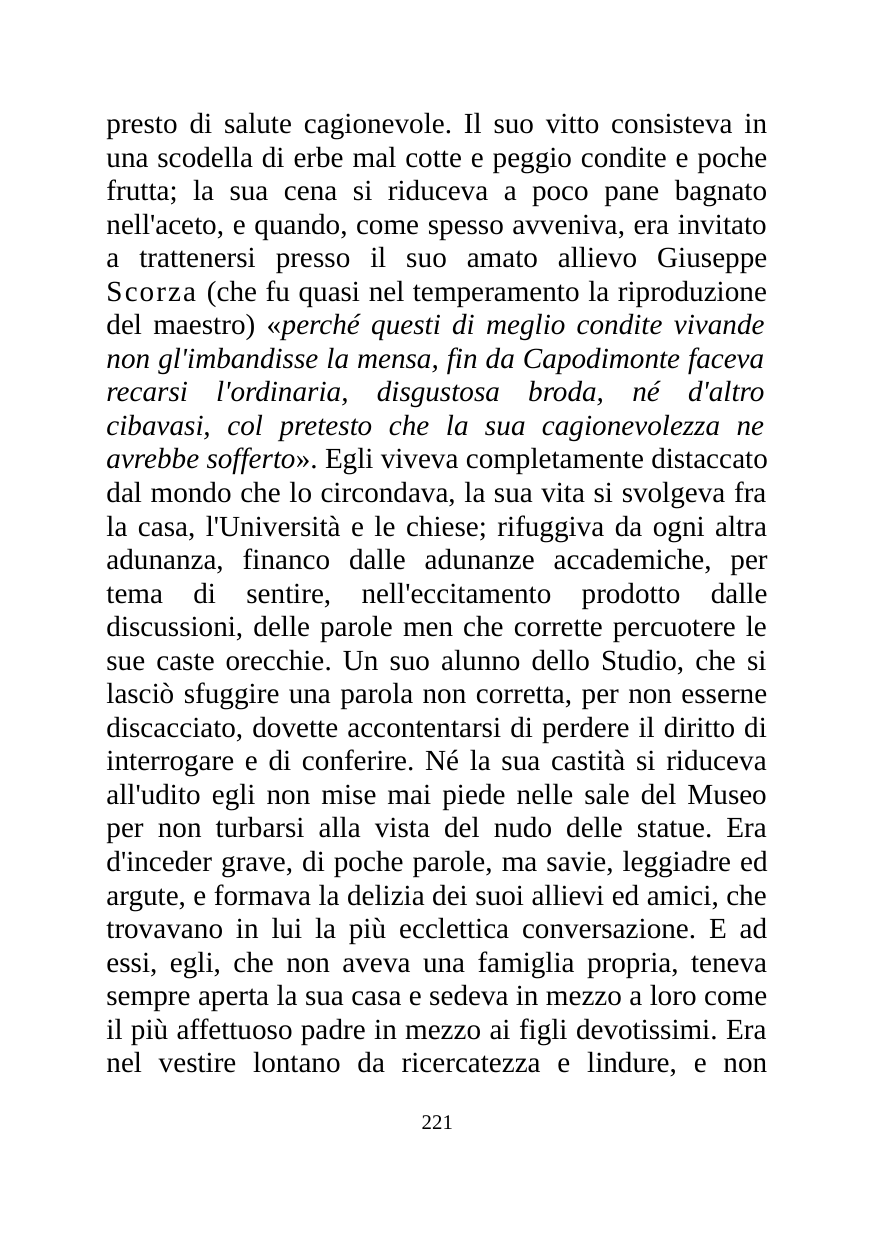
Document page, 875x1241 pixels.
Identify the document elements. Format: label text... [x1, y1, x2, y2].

text presto di salute cagionevole. Il suo vitto consisteva in una scodella di erbe mal cotte e peggio condite e poche frutta; la sua cena si riduceva a poco pane bagnato nell'aceto, e quando, come spesso avveniva, era invitato a trattenersi presso il suo amato allievo Giuseppe Scorza (che fu quasi nel temperamento la riproduzione del maestro) «perché questi di meglio condite vivande non gl'imbandisse la mensa, fin da Capodimonte faceva recarsi l'ordinaria, disgustosa broda, né d'altro cibavasi, col pretesto che la sua cagionevolezza ne avrebbe sofferto». Egli viveva completamente distaccato dal mondo che lo circondava, la sua vita si svolgeva fra la casa, l'Università e le chiese; rifuggiva da ogni altra adunanza, financo dalle adunanze accademiche, per tema di sentire, nell'eccitamento prodotto dalle discussioni, delle parole men che corrette percuotere le sue caste orecchie. Un suo alunno dello Studio, che si lasciò sfuggire una parola non corretta, per non esserne discacciato, dovette accontentarsi di perdere il diritto di interrogare e di conferire. Né la sua castità si riduceva all'udito egli non mise mai piede nelle sale del Museo per non turbarsi alla vista del nudo delle statue. Era d'inceder grave, di poche parole, ma savie, leggiadre ed argute, e formava la delizia dei suoi allievi ed amici, che trovavano in lui la più ecclettica conversazione. E ad essi, egli, che non aveva una famiglia propria, teneva sempre aperta la sua casa e sedeva in mezzo a loro come il più affettuoso padre in mezzo ai figli devotissimi. Era nel vestire lontano da ricercatezza e lindure, e non [106, 106, 768, 1079]
